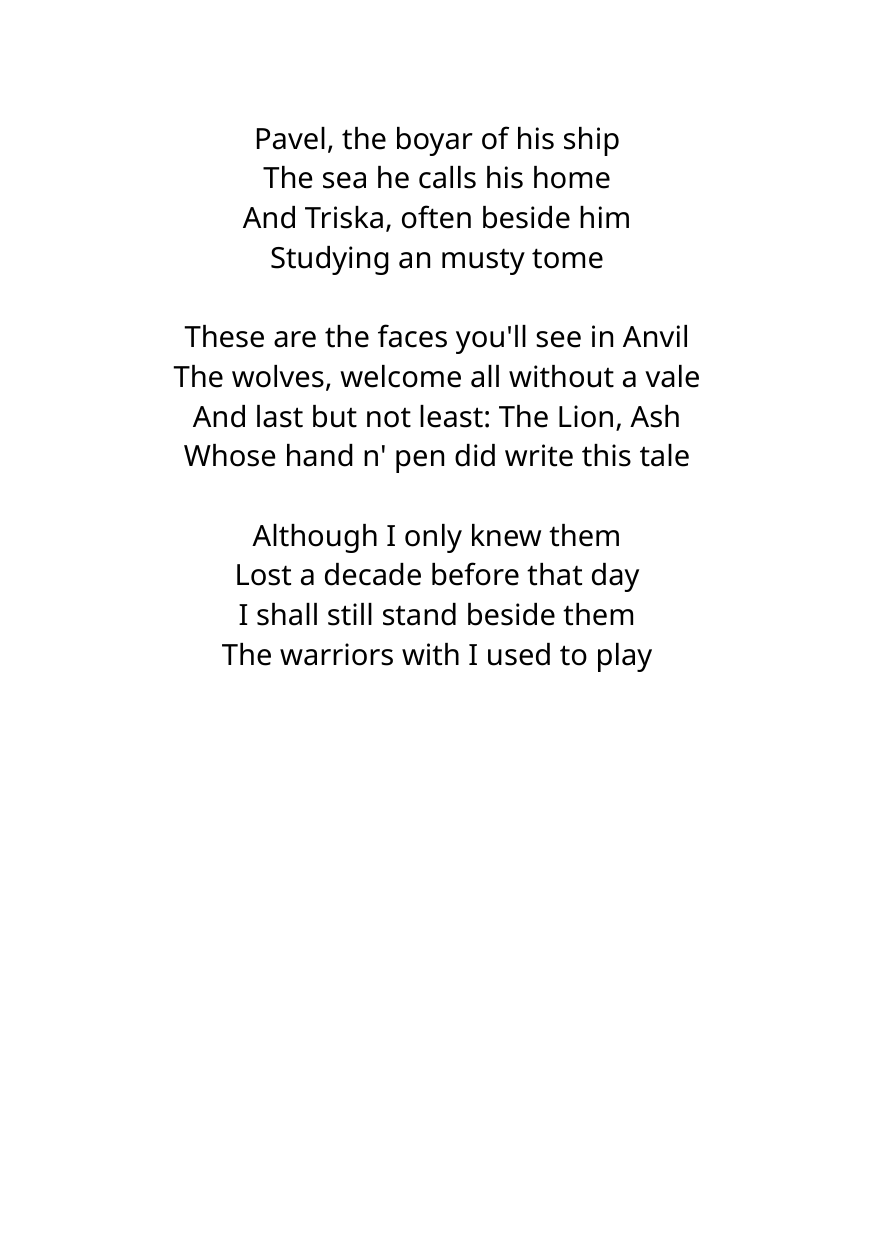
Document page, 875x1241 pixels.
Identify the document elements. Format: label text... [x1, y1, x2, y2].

text And Triska, often beside him [118, 197, 756, 237]
text Pavel, the boyar of his ship [118, 118, 756, 158]
text These are the faces you'll see in Anvil [118, 317, 756, 356]
text And last but not least: The Lion, Ash [118, 396, 756, 436]
text The warriors with I used to play [118, 634, 756, 753]
text Although I only knew them [118, 515, 756, 555]
text The sea he calls his home [118, 158, 756, 197]
text The wolves, welcome all without a vale [118, 356, 756, 396]
text I shall still stand beside them [118, 594, 756, 634]
text Studying an musty tome [118, 237, 756, 277]
text Lost a decade before that day [118, 555, 756, 594]
text Whose hand n' pen did write this tale [118, 436, 756, 475]
